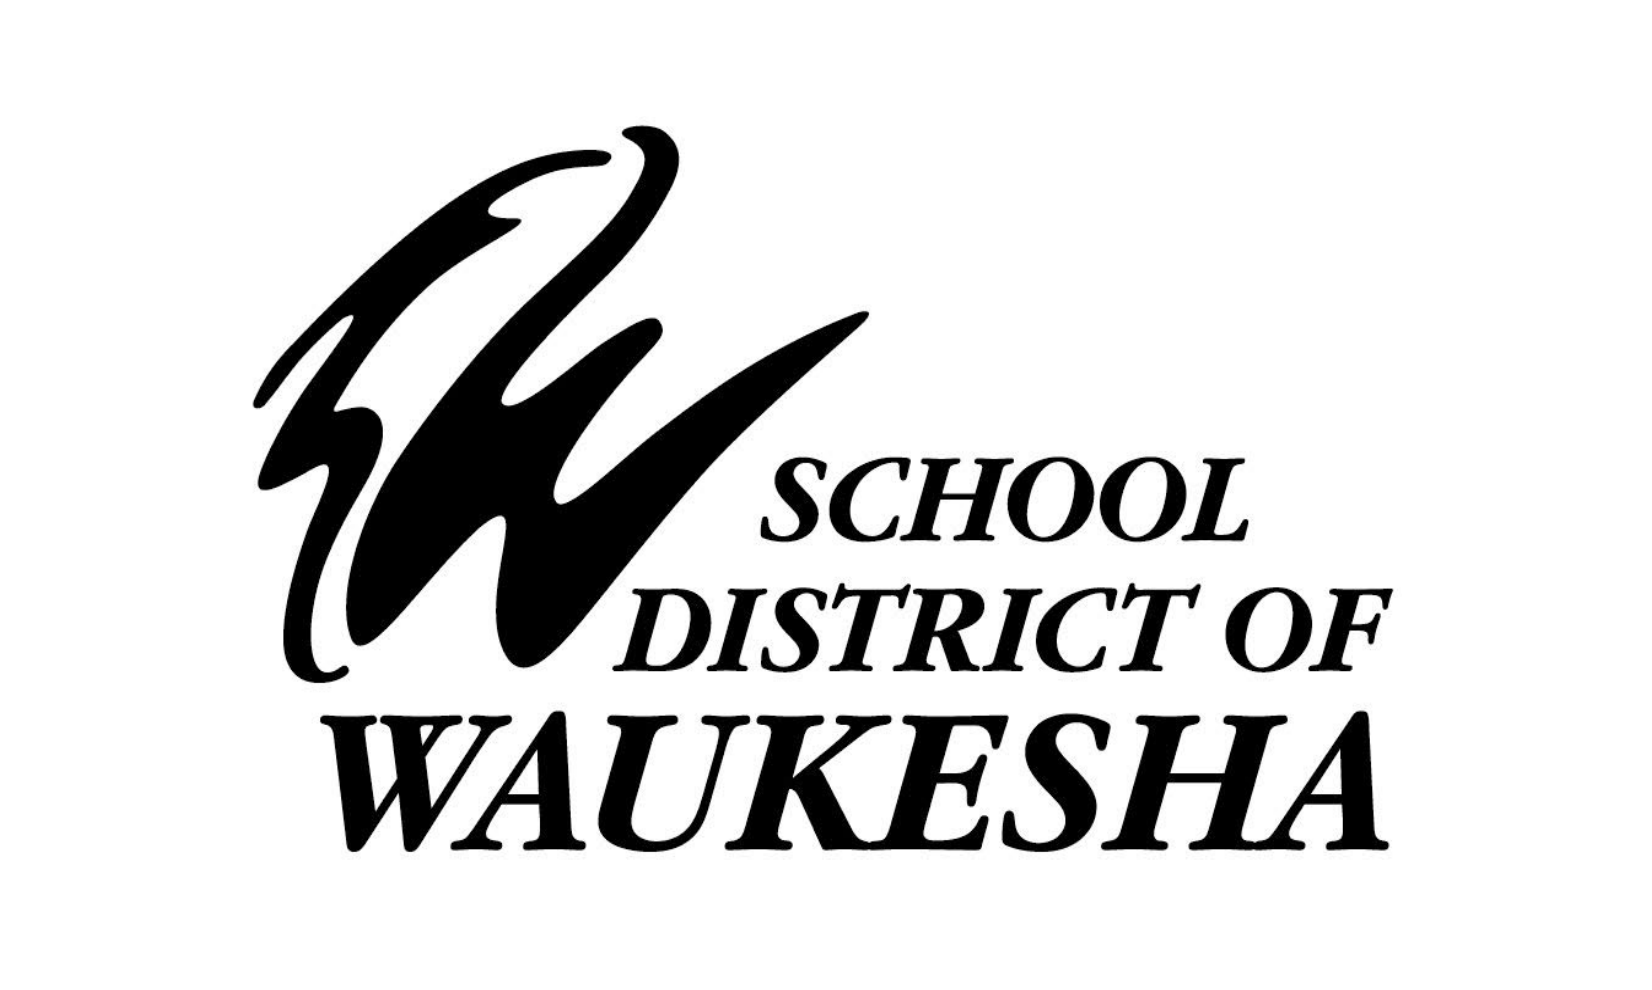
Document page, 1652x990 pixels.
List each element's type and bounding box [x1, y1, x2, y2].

picture [243, 116, 1408, 873]
